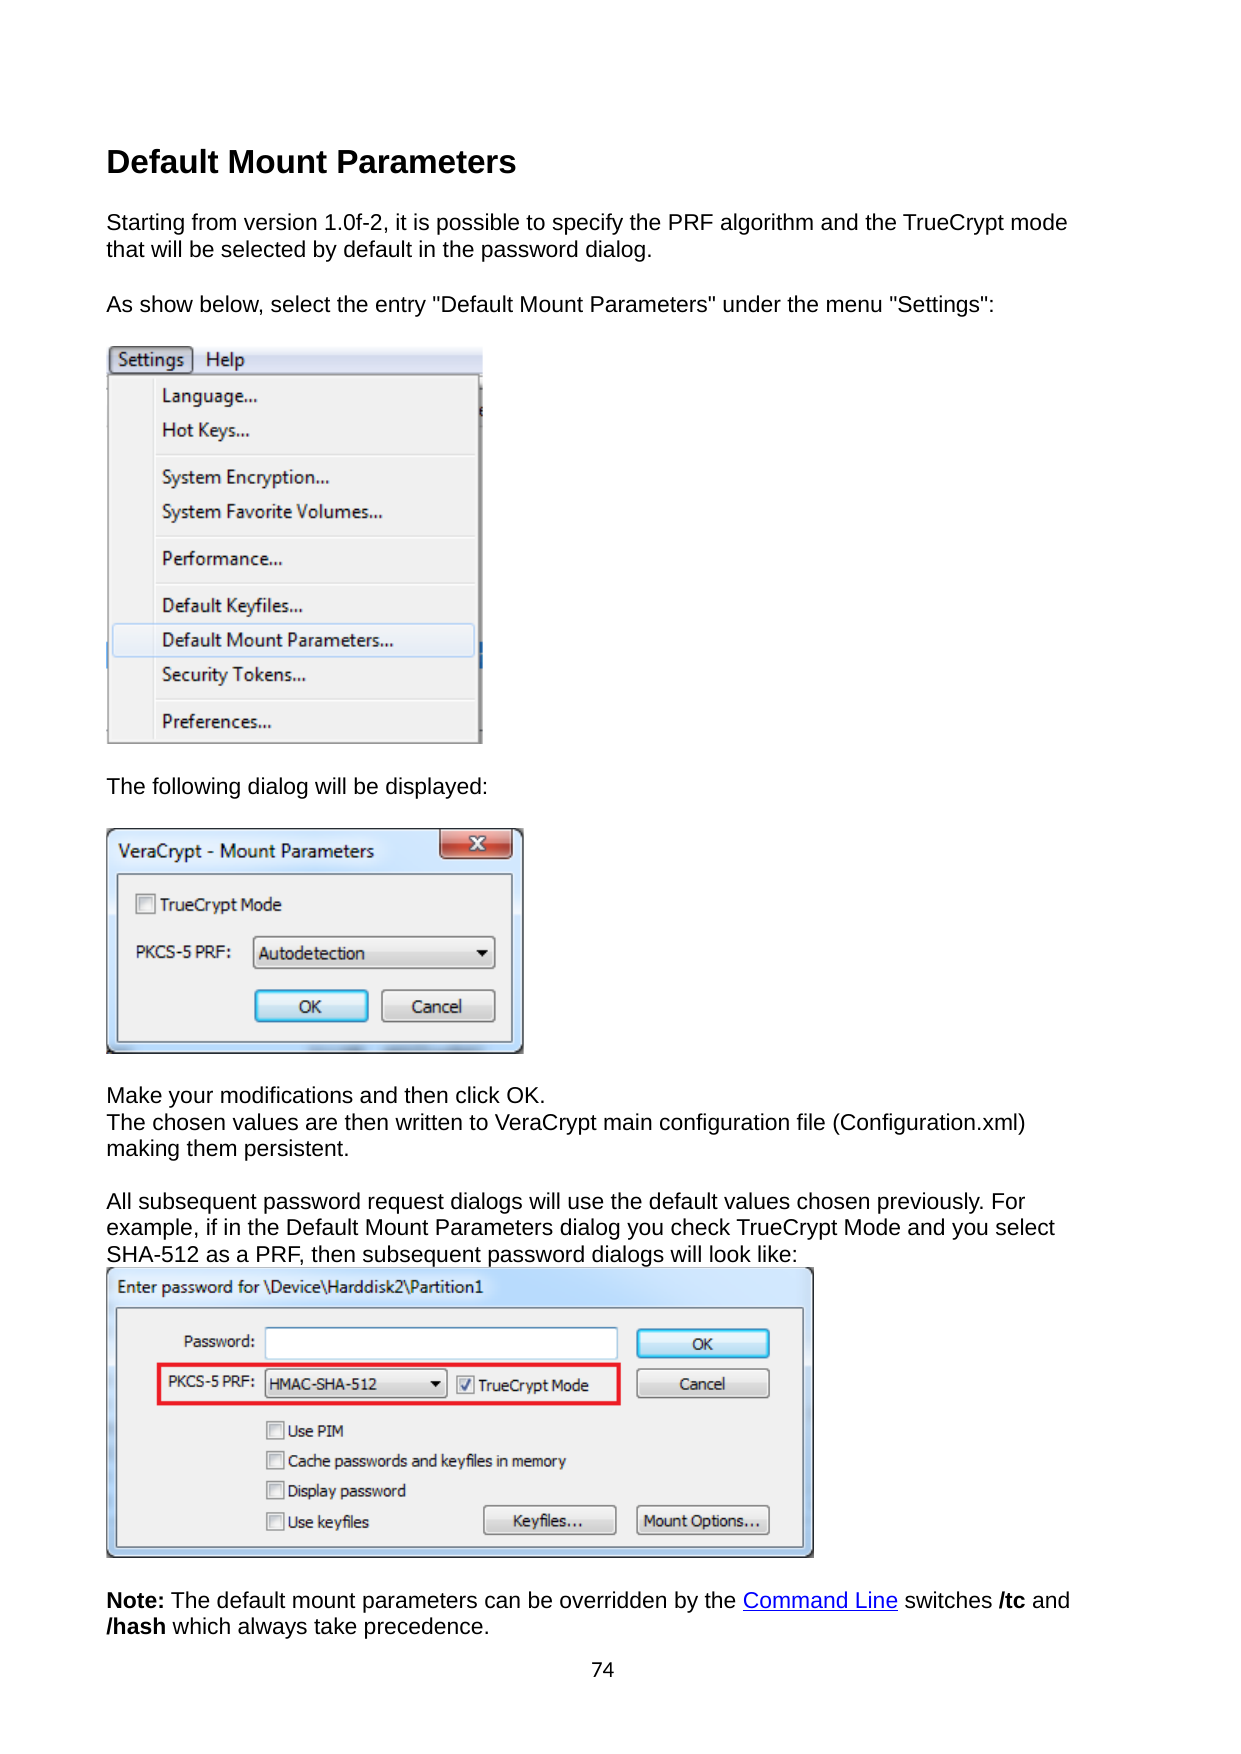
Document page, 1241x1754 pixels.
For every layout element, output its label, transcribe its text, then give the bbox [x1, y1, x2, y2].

text Make your modifications and then click OK. The chosen values are then written to VeraCrypt main configuration file (Configuration.xml) making them persistent. All subsequent password request dialogs will use the default values chosen previously. For example, if in the Default Mount Parameters dialog you check TrueCrypt Mode and you select SHA-512 as a PRF, then subsequent password dialogs will look like: [106, 1082, 1098, 1267]
text The following dialog will be displayed: [106, 773, 1098, 799]
subtitle Default Mount Parameters [106, 142, 1098, 180]
picture [106, 828, 524, 1054]
text Note: The default mount parameters can be overridden by the Command Line switches /tc and /hash which always take precedence. [106, 1587, 1098, 1639]
picture [106, 1267, 814, 1558]
text As show below, select the entry "Default Mount Parameters" under the menu "Settings": [106, 291, 1098, 317]
text Starting from version 1.0f-2, it is possible to specify the PRF algorithm and the TrueCrypt mode that will be selected by default in the password dialog. [106, 209, 1098, 262]
picture [106, 346, 483, 744]
